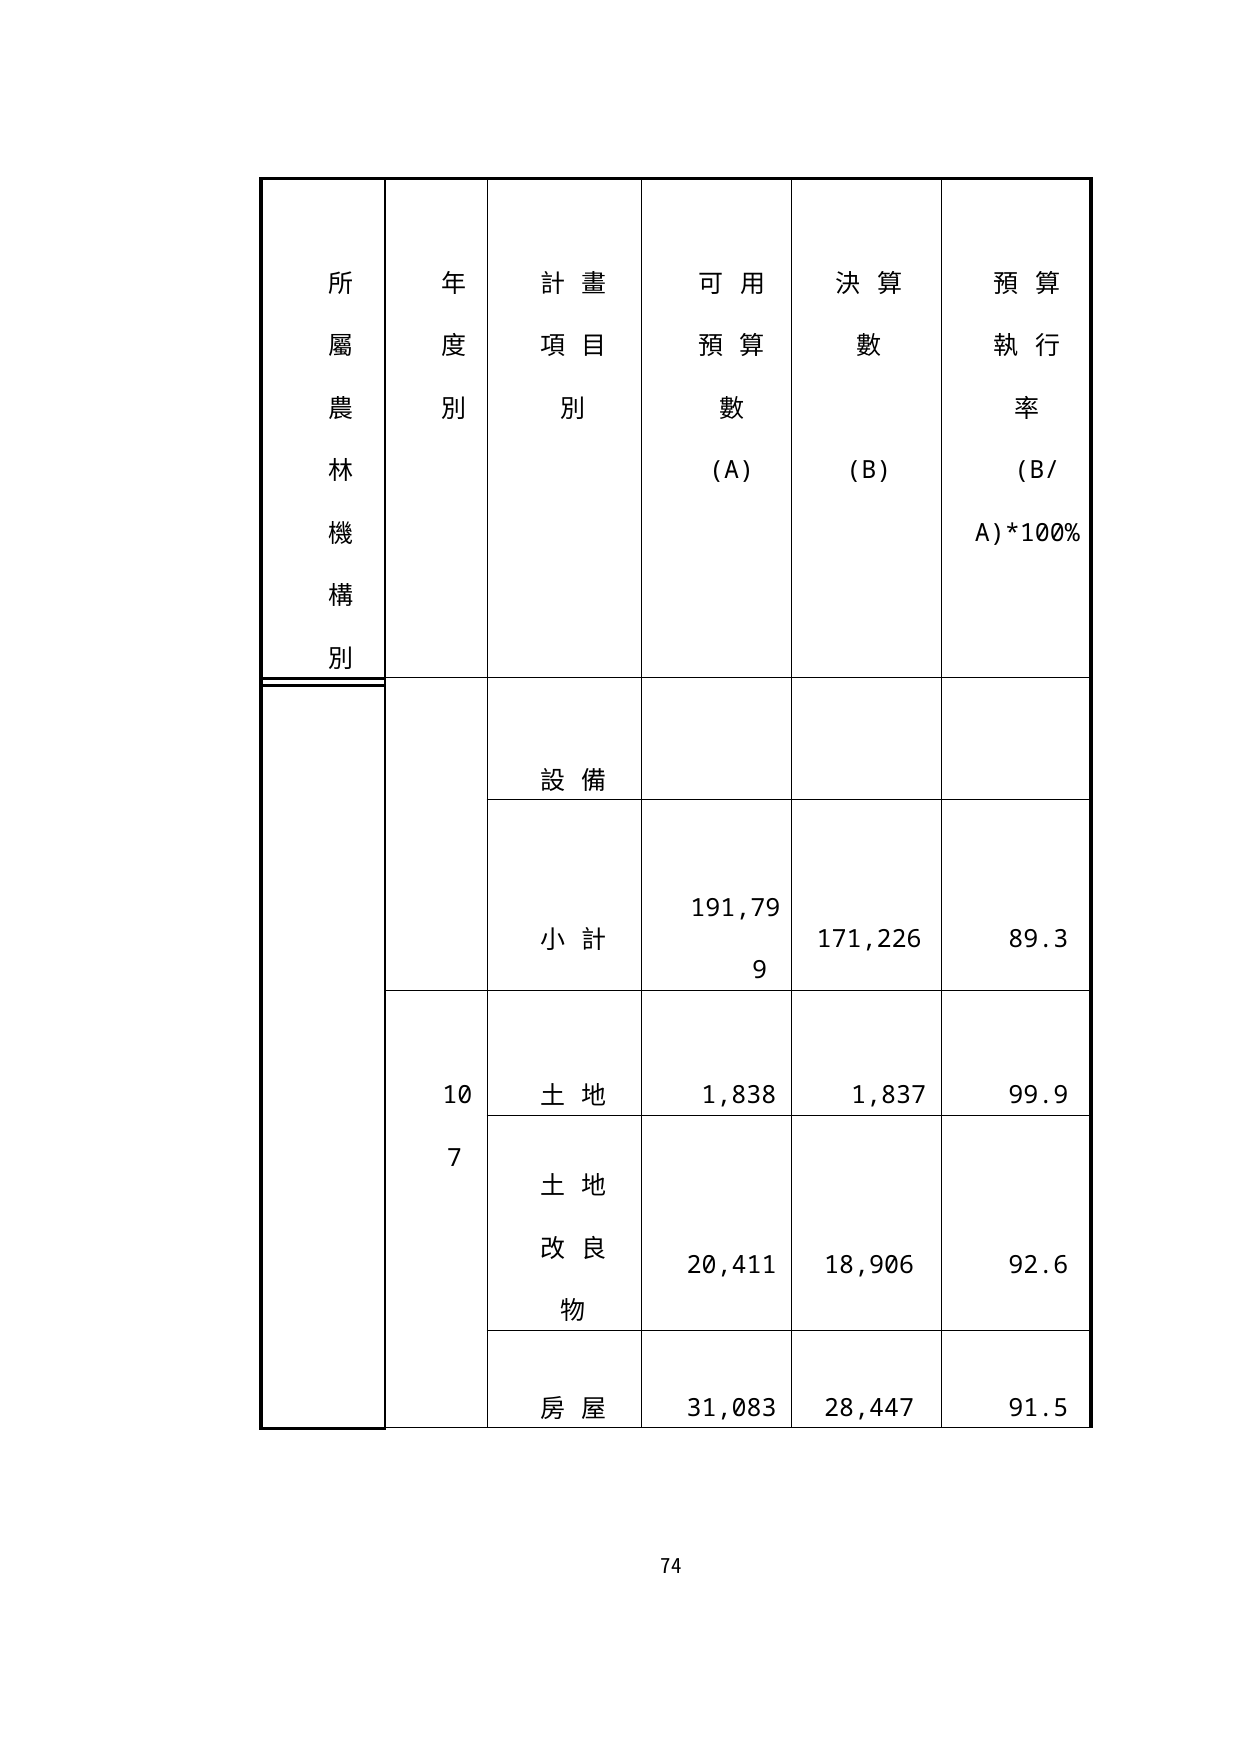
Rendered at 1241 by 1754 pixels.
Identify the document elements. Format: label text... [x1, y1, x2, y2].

table_cell 171,226 [792, 800, 941, 990]
table_cell [263, 687, 384, 1427]
table_cell [263, 680, 384, 684]
table_cell 89.3 [942, 800, 1089, 990]
table_header 計畫 項目別 [488, 180, 641, 677]
table_cell 1,837 [792, 991, 941, 1115]
table_cell [386, 678, 487, 990]
table_cell 房屋 [488, 1331, 641, 1427]
table_cell 20,411 [642, 1116, 791, 1330]
table_cell 設備 [488, 678, 641, 799]
table_cell 小計 [488, 800, 641, 990]
table_cell 28,447 [792, 1331, 941, 1427]
table_cell [792, 678, 941, 799]
table_cell 土地改良物 [488, 1116, 641, 1330]
table_cell 191,799 [642, 800, 791, 990]
table_cell 31,083 [642, 1331, 791, 1427]
table_header 年度別 [386, 180, 487, 677]
table_cell 99.9 [942, 991, 1089, 1115]
table_cell 土地 [488, 991, 641, 1115]
table_cell [642, 678, 791, 799]
table_header 所屬農林 機構別 [263, 180, 384, 677]
table_cell 1,838 [642, 991, 791, 1115]
table_cell 92.6 [942, 1116, 1089, 1330]
table_cell 18,906 [792, 1116, 941, 1330]
table_header 預算 執行率 (B/A)*100% [942, 180, 1089, 677]
table_cell 107 [386, 991, 487, 1427]
table_cell [942, 678, 1089, 799]
table_header 可用 預算數 (A) [642, 180, 791, 677]
table_header 決算數 (B) [792, 180, 941, 677]
table_cell 91.5 [942, 1331, 1089, 1427]
